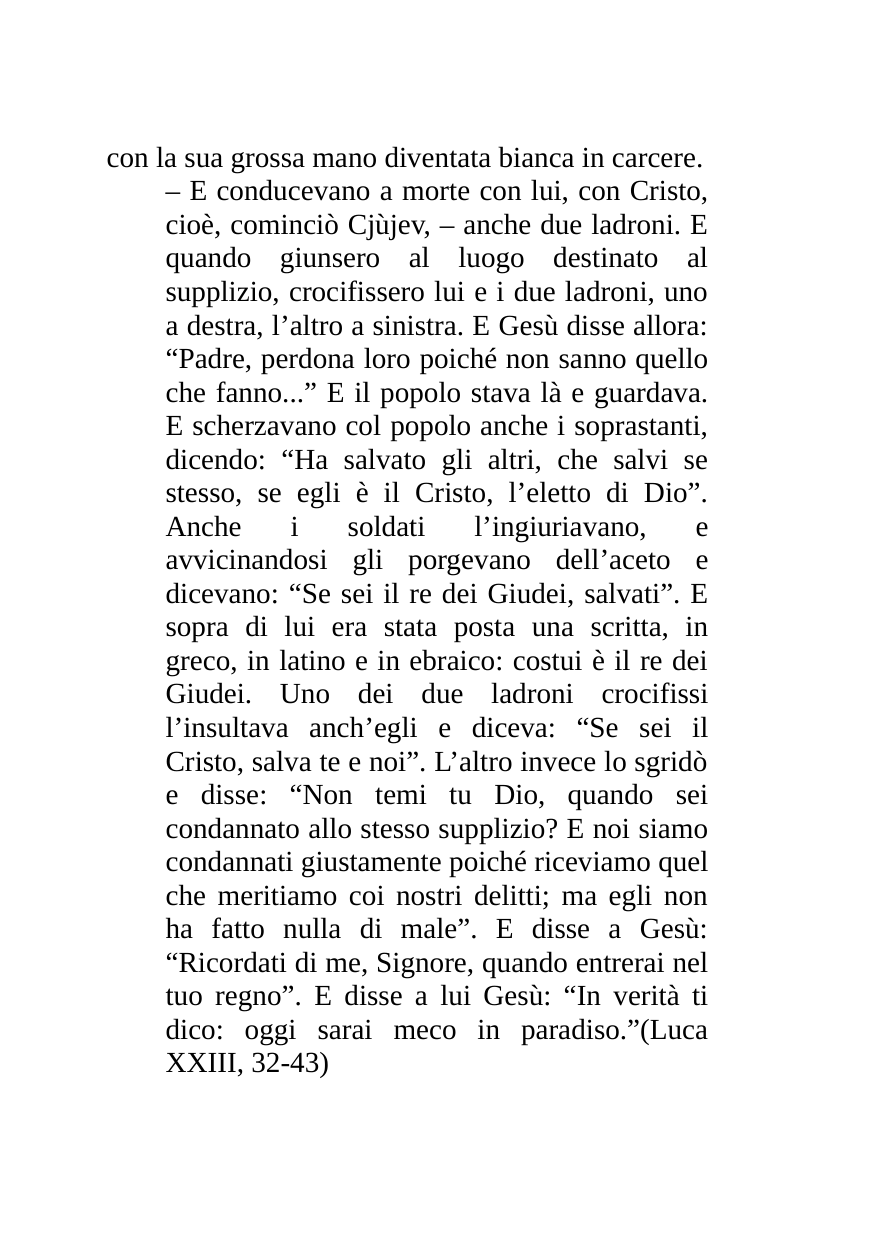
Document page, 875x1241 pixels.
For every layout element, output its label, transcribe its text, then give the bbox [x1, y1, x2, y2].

text con la sua grossa mano diventata bianca in carcere. [106, 140, 768, 173]
text – E conducevano a morte con lui, con Cristo, cioè, cominciò Cjùjev, – anche due ladroni. E quando giunsero al luogo destinato al supplizio, crocifissero lui e i due ladroni, uno a destra, l’altro a sinistra. E Gesù disse allora: “Padre, perdona loro poiché non sanno quello che fanno...” E il popolo stava là e guardava. E scherzavano col popolo anche i soprastanti, dicendo: “Ha salvato gli altri, che salvi se stesso, se egli è il Cristo, l’eletto di Dio”. Anche i soldati l’ingiuriavano, e avvicinandosi gli porgevano dell’aceto e dicevano: “Se sei il re dei Giudei, salvati”. E sopra di lui era stata posta una scritta, in greco, in latino e in ebraico: costui è il re dei Giudei. Uno dei due ladroni crocifissi l’insultava anch’egli e diceva: “Se sei il Cristo, salva te e noi”. L’altro invece lo sgridò e disse: “Non temi tu Dio, quando sei condannato allo stesso supplizio? E noi siamo condannati giustamente poiché riceviamo quel che meritiamo coi nostri delitti; ma egli non ha fatto nulla di male”. E disse a Gesù: “Ricordati di me, Signore, quando entrerai nel tuo regno”. E disse a lui Gesù: “In verità ti dico: oggi sarai meco in paradiso.”(Luca XXIII, 32-43) [165, 173, 709, 1079]
